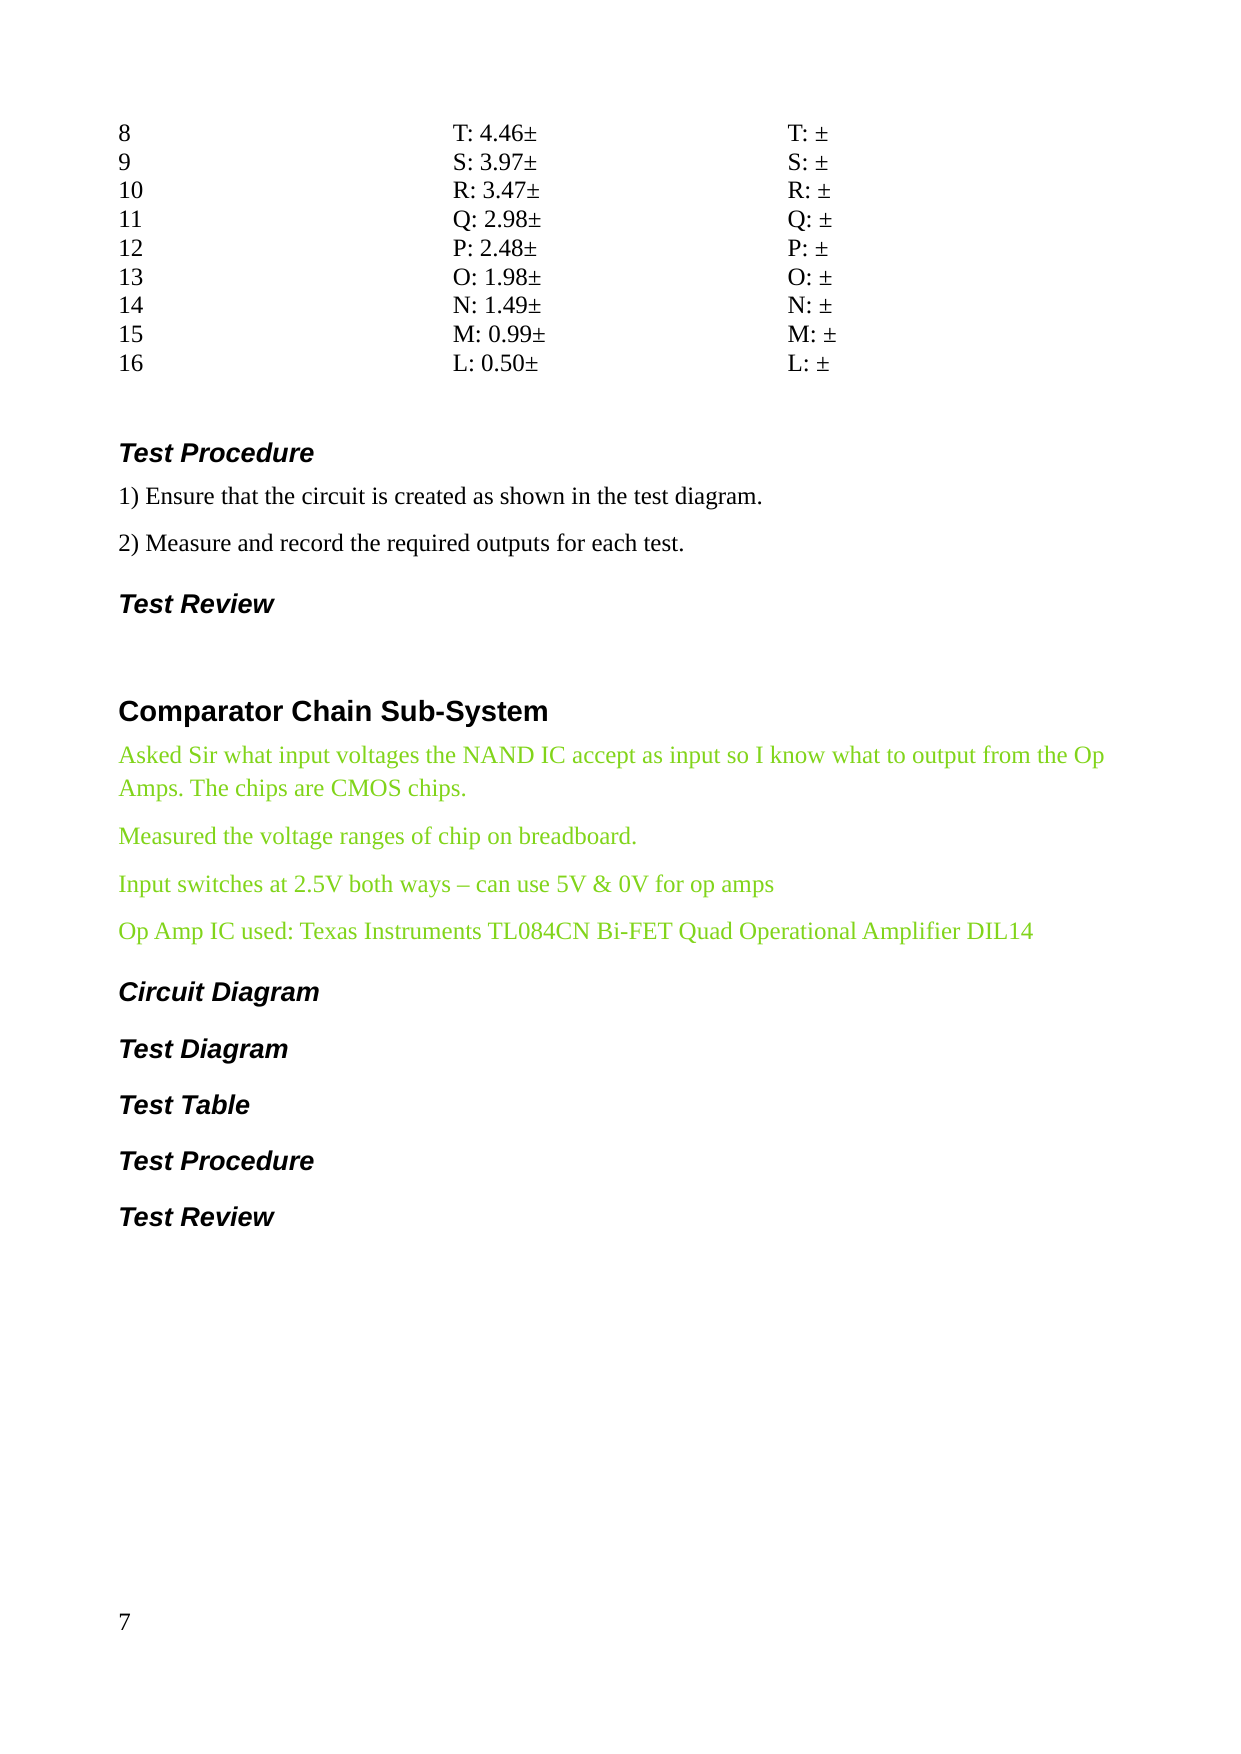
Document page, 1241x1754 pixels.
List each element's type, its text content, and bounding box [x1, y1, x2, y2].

table_cell 12 [118, 233, 453, 262]
text Op Amp IC used: Texas Instruments TL084CN Bi-FET Quad Operational Amplifier DIL14 [118, 916, 1122, 945]
table_cell L: ± [788, 348, 1122, 377]
table_cell Q: 2.98± [453, 204, 787, 233]
table_cell R: 3.47± [453, 176, 787, 204]
subtitle Test Table [118, 1089, 1122, 1120]
text 1) Ensure that the circuit is created as shown in the test diagram. [118, 481, 1122, 509]
subtitle Test Procedure [118, 1145, 1122, 1176]
table_cell 9 [118, 147, 453, 176]
subtitle Test Review [118, 1201, 1122, 1233]
table_cell 15 [118, 319, 453, 348]
table_cell O: ± [788, 262, 1122, 291]
subtitle Circuit Diagram [118, 976, 1122, 1008]
subtitle Test Diagram [118, 1033, 1122, 1064]
table_cell 16 [118, 348, 453, 377]
text Input switches at 2.5V both ways – can use 5V & 0V for op amps [118, 869, 1122, 897]
text Asked Sir what input voltages the NAND IC accept as input so I know what to output from the Op Amps. The chips are CMOS chips. [118, 740, 1122, 802]
table_cell P: 2.48± [453, 233, 787, 262]
table_cell S: ± [788, 147, 1122, 176]
table_cell M: 0.99± [453, 319, 787, 348]
text Measured the voltage ranges of chip on breadboard. [118, 821, 1122, 850]
table_cell 14 [118, 291, 453, 319]
table_cell T: ± [788, 118, 1122, 147]
table_cell S: 3.97± [453, 147, 787, 176]
table_cell 13 [118, 262, 453, 291]
subtitle Comparator Chain Sub-System [118, 694, 1122, 728]
table_cell 8 [118, 118, 453, 147]
table_cell Q: ± [788, 204, 1122, 233]
text 2) Measure and record the required outputs for each test. [118, 528, 1122, 557]
table_cell N: 1.49± [453, 291, 787, 319]
table_cell T: 4.46± [453, 118, 787, 147]
table_cell L: 0.50± [453, 348, 787, 377]
table_cell O: 1.98± [453, 262, 787, 291]
table_cell R: ± [788, 176, 1122, 204]
table_cell N: ± [788, 291, 1122, 319]
subtitle Test Review [118, 588, 1122, 620]
table_cell M: ± [788, 319, 1122, 348]
table_cell 10 [118, 176, 453, 204]
subtitle Test Procedure [118, 437, 1122, 468]
table_cell P: ± [788, 233, 1122, 262]
table_cell 11 [118, 204, 453, 233]
